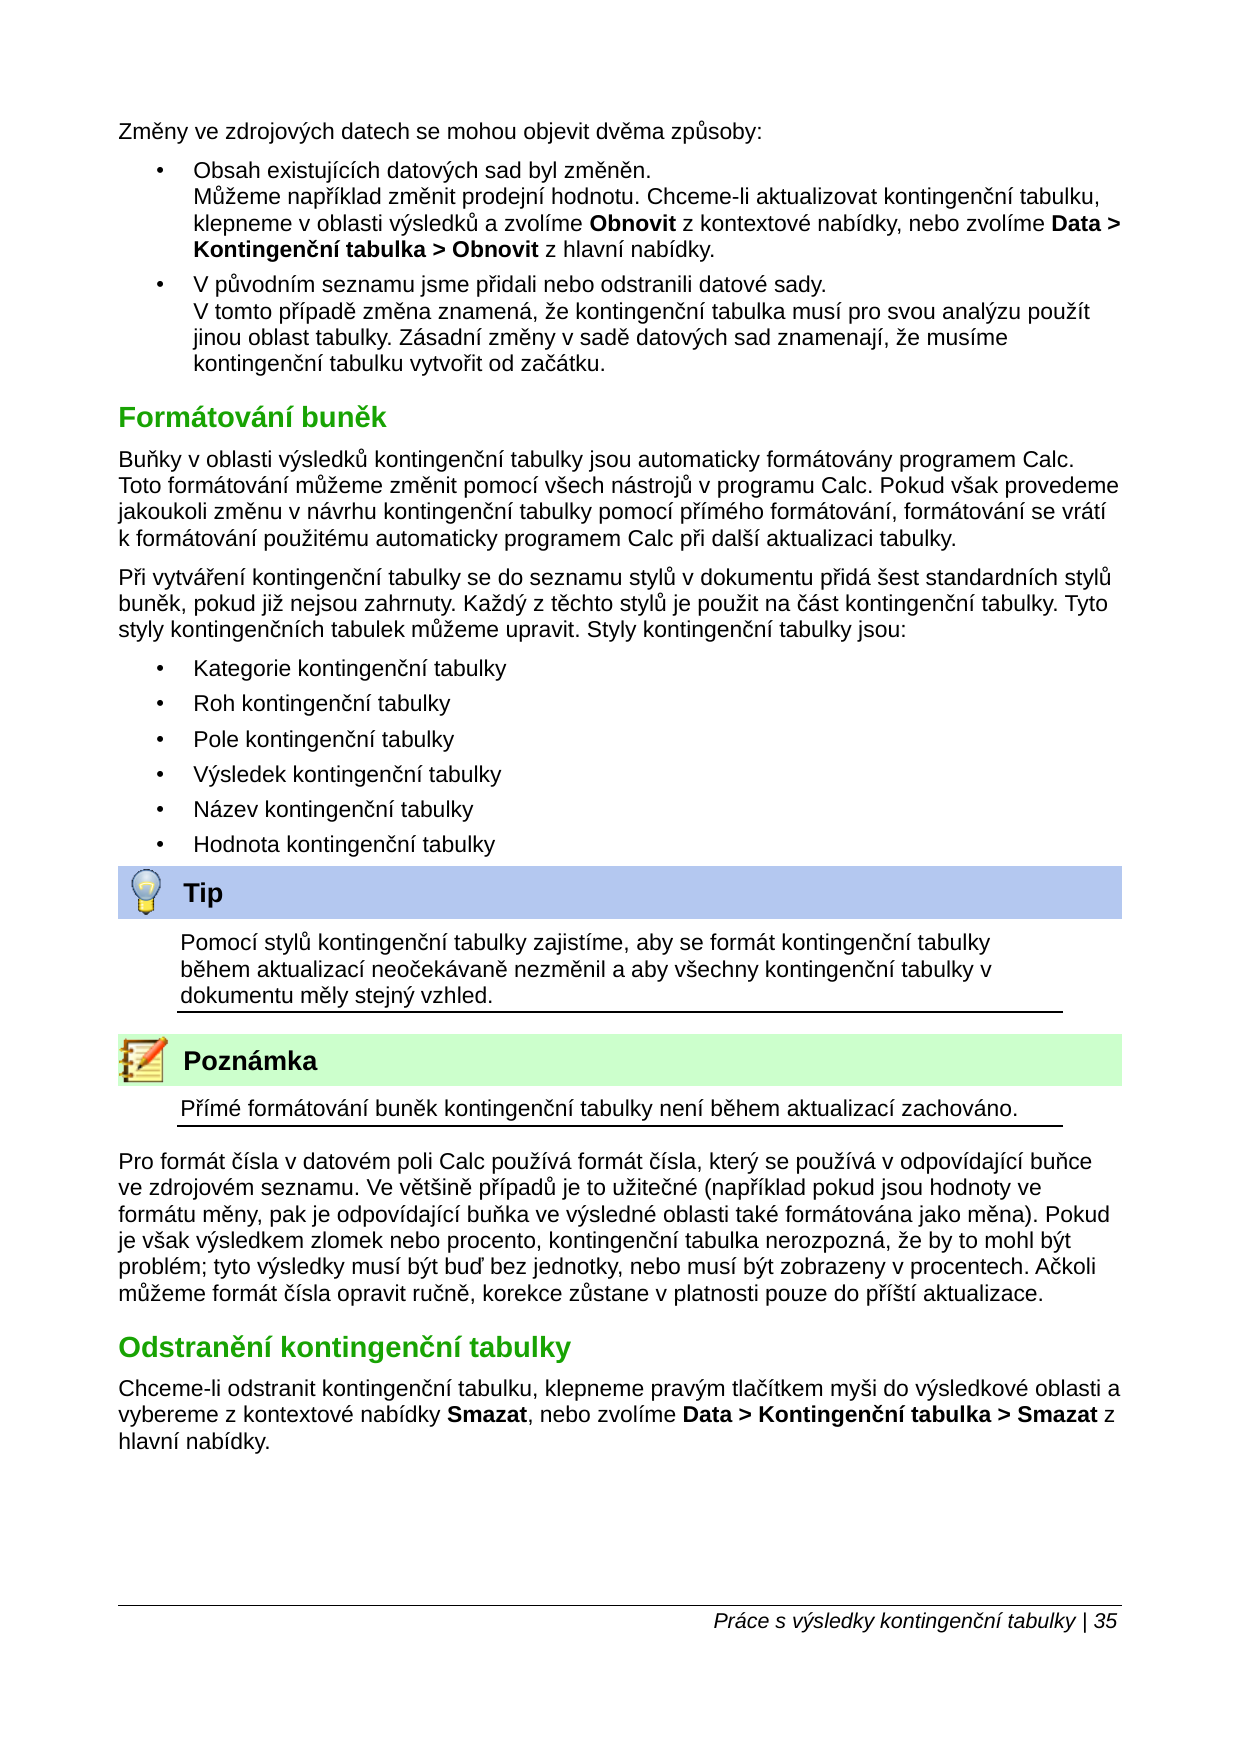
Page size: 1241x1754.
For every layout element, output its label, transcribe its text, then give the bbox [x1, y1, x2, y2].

subtitle Tip [118, 866, 1122, 919]
list Kategorie kontingenční tabulky [156, 655, 1122, 681]
list Výsledek kontingenční tabulky [156, 761, 1122, 787]
text Buňky v oblasti výsledků kontingenční tabulky jsou automaticky formátovány programem Calc. Toto formátování můžeme změnit pomocí všech nástrojů v programu Calc. Pokud však provedeme jakoukoli změnu v návrhu kontingenční tabulky pomocí přímého formátování, formátování se vrátí k formátování použitému automaticky programem Calc při další aktualizaci tabulky. [118, 446, 1122, 551]
subtitle Formátování buněk [118, 400, 1122, 434]
text Přímé formátování buněk kontingenční tabulky není během aktualizací zachováno. [177, 1092, 1063, 1125]
picture [119, 867, 170, 918]
subtitle Poznámka [118, 1034, 1122, 1086]
picture [119, 1035, 170, 1086]
text Pomocí stylů kontingenční tabulky zajistíme, aby se formát kontingenční tabulky během aktualizací neočekávaně nezměnil a aby všechny kontingenční tabulky v dokumentu měly stejný vzhled. [177, 926, 1063, 1011]
list V původním seznamu jsme přidali nebo odstranili datové sady. V tomto případě změna znamená, že kontingenční tabulka musí pro svou analýzu použít jinou oblast tabulky. Zásadní změny v sadě datových sad znamenají, že musíme kontingenční tabulku vytvořit od začátku. [156, 271, 1122, 377]
list Roh kontingenční tabulky [156, 690, 1122, 717]
text Chceme-li odstranit kontingenční tabulku, klepneme pravým tlačítkem myši do výsledkové oblasti a vybereme z kontextové nabídky Smazat, nebo zvolíme Data > Kontingenční tabulka > Smazat z hlavní nabídky. [118, 1375, 1122, 1454]
list Název kontingenční tabulky [156, 796, 1122, 822]
text Při vytváření kontingenční tabulky se do seznamu stylů v dokumentu přidá šest standardních stylů buněk, pokud již nejsou zahrnuty. Každý z těchto stylů je použit na část kontingenční tabulky. Tyto styly kontingenčních tabulek můžeme upravit. Styly kontingenční tabulky jsou: [118, 563, 1122, 643]
list Hodnota kontingenční tabulky [156, 831, 1122, 857]
subtitle Odstranění kontingenční tabulky [118, 1330, 1122, 1363]
text Pro formát čísla v datovém poli Calc používá formát čísla, který se používá v odpovídající buňce ve zdrojovém seznamu. Ve většině případů je to užitečné (například pokud jsou hodnoty ve formátu měny, pak je odpovídající buňka ve výsledné oblasti také formátována jako měna). Pokud je však výsledkem zlomek nebo procento, kontingenční tabulka nerozpozná, že by to mohl být problém; tyto výsledky musí být buď bez jednotky, nebo musí být zobrazeny v procentech. Ačkoli můžeme formát čísla opravit ručně, korekce zůstane v platnosti pouze do příští aktualizace. [118, 1148, 1122, 1306]
list Změny ve zdrojových datech se mohou objevit dvěma způsoby: [118, 118, 1122, 144]
list Obsah existujících datových sad byl změněn. Můžeme například změnit prodejní hodnotu. Chceme-li aktualizovat kontingenční tabulku, klepneme v oblasti výsledků a zvolíme Obnovit z kontextové nabídky, nebo zvolíme Data > Kontingenční tabulka > Obnovit z hlavní nabídky. [156, 157, 1122, 262]
list Pole kontingenční tabulky [156, 726, 1122, 752]
